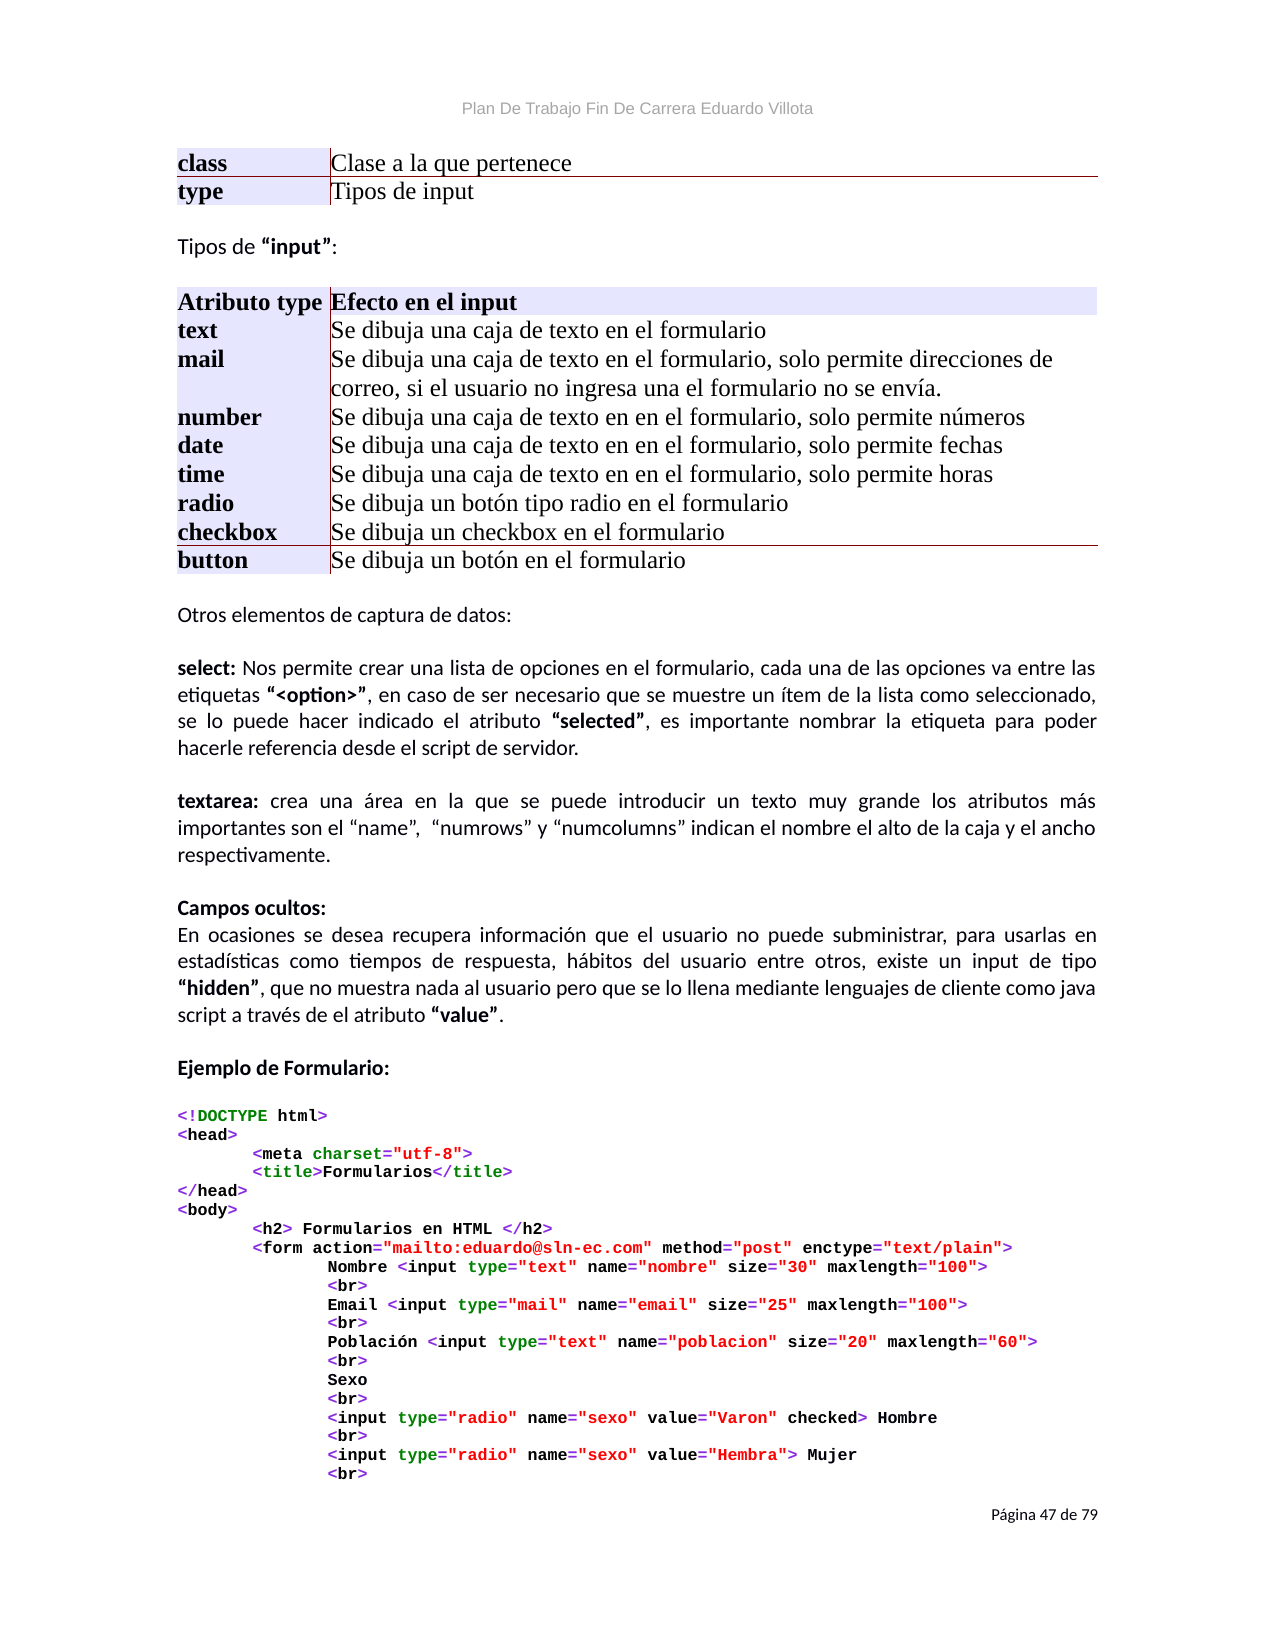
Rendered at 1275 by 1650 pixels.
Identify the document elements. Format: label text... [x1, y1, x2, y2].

text </head> [177, 1183, 1098, 1202]
table_cell date [177, 430, 330, 459]
table_cell checkbox [177, 517, 330, 545]
text Ejemplo de Formulario: [177, 1054, 1098, 1081]
text <br> [177, 1315, 1098, 1334]
text Sexo [177, 1371, 1098, 1390]
text <!DOCTYPE html> [177, 1107, 1098, 1126]
table_cell button [177, 546, 330, 574]
table_cell Se dibuja una caja de texto en el formulario [331, 315, 1097, 344]
table_cell radio [177, 488, 330, 517]
table_cell Se dibuja un botón tipo radio en el formulario [331, 488, 1097, 517]
table_cell Se dibuja una caja de texto en en el formulario, solo permite números [331, 402, 1097, 430]
table_cell Se dibuja un checkbox en el formulario [331, 517, 1097, 545]
text <h2> Formularios en HTML </h2> [177, 1221, 1098, 1239]
text <meta charset="utf-8"> [177, 1145, 1098, 1164]
table_cell class [177, 148, 330, 176]
text <br> [177, 1390, 1098, 1409]
text Email <input type="mail" name="email" size="25" maxlength="100"> [177, 1296, 1098, 1315]
text <br> [177, 1353, 1098, 1371]
text <input type="radio" name="sexo" value="Hembra"> Mujer [177, 1447, 1098, 1466]
text Campos ocultos: [177, 894, 1098, 921]
table_cell Tipos de input [331, 177, 1097, 205]
text <head> [177, 1126, 1098, 1145]
text <br> [177, 1277, 1098, 1296]
table_cell mail [177, 344, 330, 402]
table_cell number [177, 402, 330, 430]
text Otros elementos de captura de datos: [177, 601, 1098, 627]
text Nombre <input type="text" name="nombre" size="30" maxlength="100"> [177, 1258, 1098, 1277]
text <body> [177, 1202, 1098, 1221]
table_cell Se dibuja una caja de texto en en el formulario, solo permite horas [331, 459, 1097, 488]
text Población <input type="text" name="poblacion" size="20" maxlength="60"> [177, 1334, 1098, 1353]
table_cell Clase a la que pertenece [331, 148, 1097, 176]
text <br> [177, 1466, 1098, 1484]
text <form action="mailto:eduardo@sln-ec.com" method="post" enctype="text/plain"> [177, 1239, 1098, 1258]
text <input type="radio" name="sexo" value="Varon" checked> Hombre [177, 1409, 1098, 1428]
text select: Nos permite crear una lista de opciones en el formulario, cada una de las opciones va entre las etiquetas “<option>”, en caso de ser necesario que se muestre un ítem de la lista como seleccionado, se lo puede hacer indicado el atributo “selected”, es importante nombrar la etiqueta para poder hacerle referencia desde el script de servidor. [177, 654, 1098, 761]
table_header Atributo type [177, 287, 330, 315]
text textarea: crea una área en la que se puede introducir un texto muy grande los atributos más importantes son el “name”, “numrows” y “numcolumns” indican el nombre el alto de la caja y el ancho respectivamente. [177, 787, 1098, 867]
table_cell time [177, 459, 330, 488]
text En ocasiones se desea recupera información que el usuario no puede subministrar, para usarlas en estadísticas como tiempos de respuesta, hábitos del usuario entre otros, existe un input de tipo “hidden”, que no muestra nada al usuario pero que se lo llena mediante lenguajes de cliente como java script a través de el atributo “value”. [177, 921, 1098, 1027]
table_cell Se dibuja un botón en el formulario [331, 546, 1097, 574]
table_header Efecto en el input [331, 287, 1097, 315]
table_cell text [177, 315, 330, 344]
text <title>Formularios</title> [177, 1164, 1098, 1183]
table_cell type [177, 177, 330, 205]
text <br> [177, 1428, 1098, 1447]
table_cell Se dibuja una caja de texto en en el formulario, solo permite fechas [331, 430, 1097, 459]
table_cell Se dibuja una caja de texto en el formulario, solo permite direcciones de correo, si el usuario no ingresa una el formulario no se envía. [331, 344, 1097, 402]
text Tipos de “input”: [177, 232, 1098, 260]
